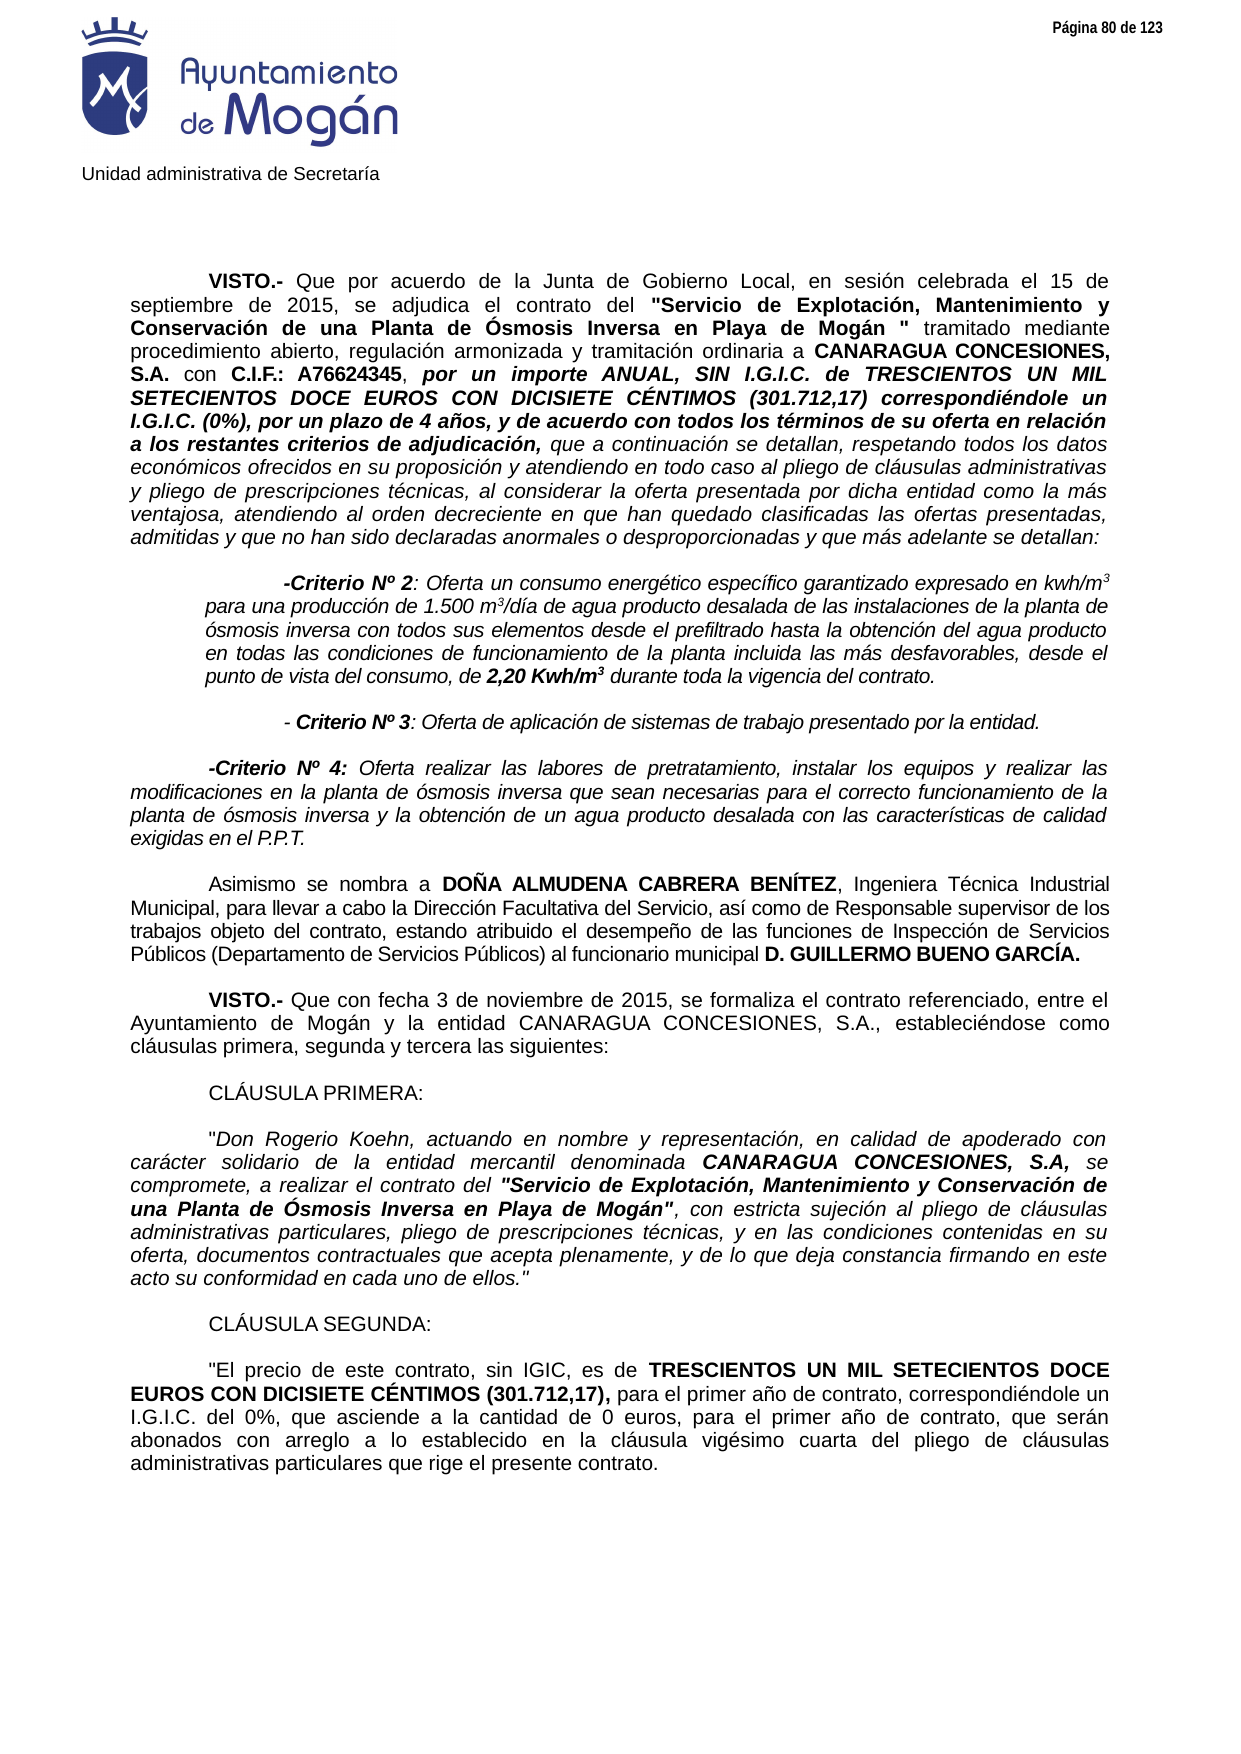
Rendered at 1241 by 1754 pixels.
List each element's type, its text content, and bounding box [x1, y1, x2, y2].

text -Criterio Nº 4: Oferta realizar las labores de pretratamiento, instalar los equipos y realizar las modificaciones en la planta de ósmosis inversa que sean necesarias para el correcto funcionamiento de la planta de ósmosis inversa y la obtención de un agua producto desalada con las características de calidad exigidas en el P.P.T. [130, 757, 1110, 850]
text "El precio de este contrato, sin IGIC, es de TRESCIENTOS UN MIL SETECIENTOS DOCE EUROS CON DICISIETE CÉNTIMOS (301.712,17), para el primer año de contrato, correspondiéndole un I.G.I.C. del 0%, que asciende a la cantidad de 0 euros, para el primer año de contrato, que serán abonados con arreglo a lo establecido en la cláusula vigésimo cuarta del pliego de cláusulas administrativas particulares que rige el presente contrato. [130, 1359, 1110, 1475]
text VISTO.- Que con fecha 3 de noviembre de 2015, se formaliza el contrato referenciado, entre el Ayuntamiento de Mogán y la entidad CANARAGUA CONCESIONES, S.A., estableciéndose como cláusulas primera, segunda y tercera las siguientes: [130, 989, 1110, 1058]
text Asimismo se nombra a DOÑA ALMUDENA CABRERA BENÍTEZ, Ingeniera Técnica Industrial Municipal, para llevar a cabo la Dirección Facultativa del Servicio, así como de Responsable supervisor de los trabajos objeto del contrato, estando atribuido el desempeño de las funciones de Inspección de Servicios Públicos (Departamento de Servicios Públicos) al funcionario municipal D. GUILLERMO BUENO GARCÍA. [130, 873, 1110, 966]
text VISTO.- Que por acuerdo de la Junta de Gobierno Local, en sesión celebrada el 15 de septiembre de 2015, se adjudica el contrato del "Servicio de Explotación, Mantenimiento y Conservación de una Planta de Ósmosis Inversa en Playa de Mogán " tramitado mediante procedimiento abierto, regulación armonizada y tramitación ordinaria a CANARAGUA CONCESIONES, S.A. con C.I.F.: A76624345, por un importe ANUAL, SIN I.G.I.C. de TRESCIENTOS UN MIL SETECIENTOS DOCE EUROS CON DICISIETE CÉNTIMOS (301.712,17) correspondiéndole un I.G.I.C. (0%), por un plazo de 4 años, y de acuerdo con todos los términos de su oferta en relación a los restantes criterios de adjudicación, que a continuación se detallan, respetando todos los datos económicos ofrecidos en su proposición y atendiendo en todo caso al pliego de cláusulas administrativas y pliego de prescripciones técnicas, al considerar la oferta presentada por dicha entidad como la más ventajosa, atendiendo al orden decreciente en que han quedado clasificadas las ofertas presentadas, admitidas y que no han sido declaradas anormales o desproporcionadas y que más adelante se detallan: [130, 270, 1110, 549]
text CLÁUSULA PRIMERA: [130, 1081, 1110, 1104]
text "Don Rogerio Koehn, actuando en nombre y representación, en calidad de apoderado con carácter solidario de la entidad mercantil denominada CANARAGUA CONCESIONES, S.A, se compromete, a realizar el contrato del "Servicio de Explotación, Mantenimiento y Conservación de una Planta de Ósmosis Inversa en Playa de Mogán", con estricta sujeción al pliego de cláusulas administrativas particulares, pliego de prescripciones técnicas, y en las condiciones contenidas en su oferta, documentos contractuales que acepta plenamente, y de lo que deja constancia firmando en este acto su conformidad en cada uno de ellos." [130, 1127, 1110, 1290]
text CLÁUSULA SEGUNDA: [130, 1313, 1110, 1336]
text -Criterio Nº 2: Oferta un consumo energético específico garantizado expresado en kwh/m3 para una producción de 1.500 m3/día de agua producto desalada de las instalaciones de la planta de ósmosis inversa con todos sus elementos desde el prefiltrado hasta la obtención del agua producto en todas las condiciones de funcionamiento de la planta incluida las más desfavorables, desde el punto de vista del consumo, de 2,20 Kwh/m3 durante toda la vigencia del contrato. [205, 572, 1110, 688]
picture [81, 17, 398, 153]
text - Criterio Nº 3: Oferta de aplicación de sistemas de trabajo presentado por la entidad. [205, 711, 1110, 734]
